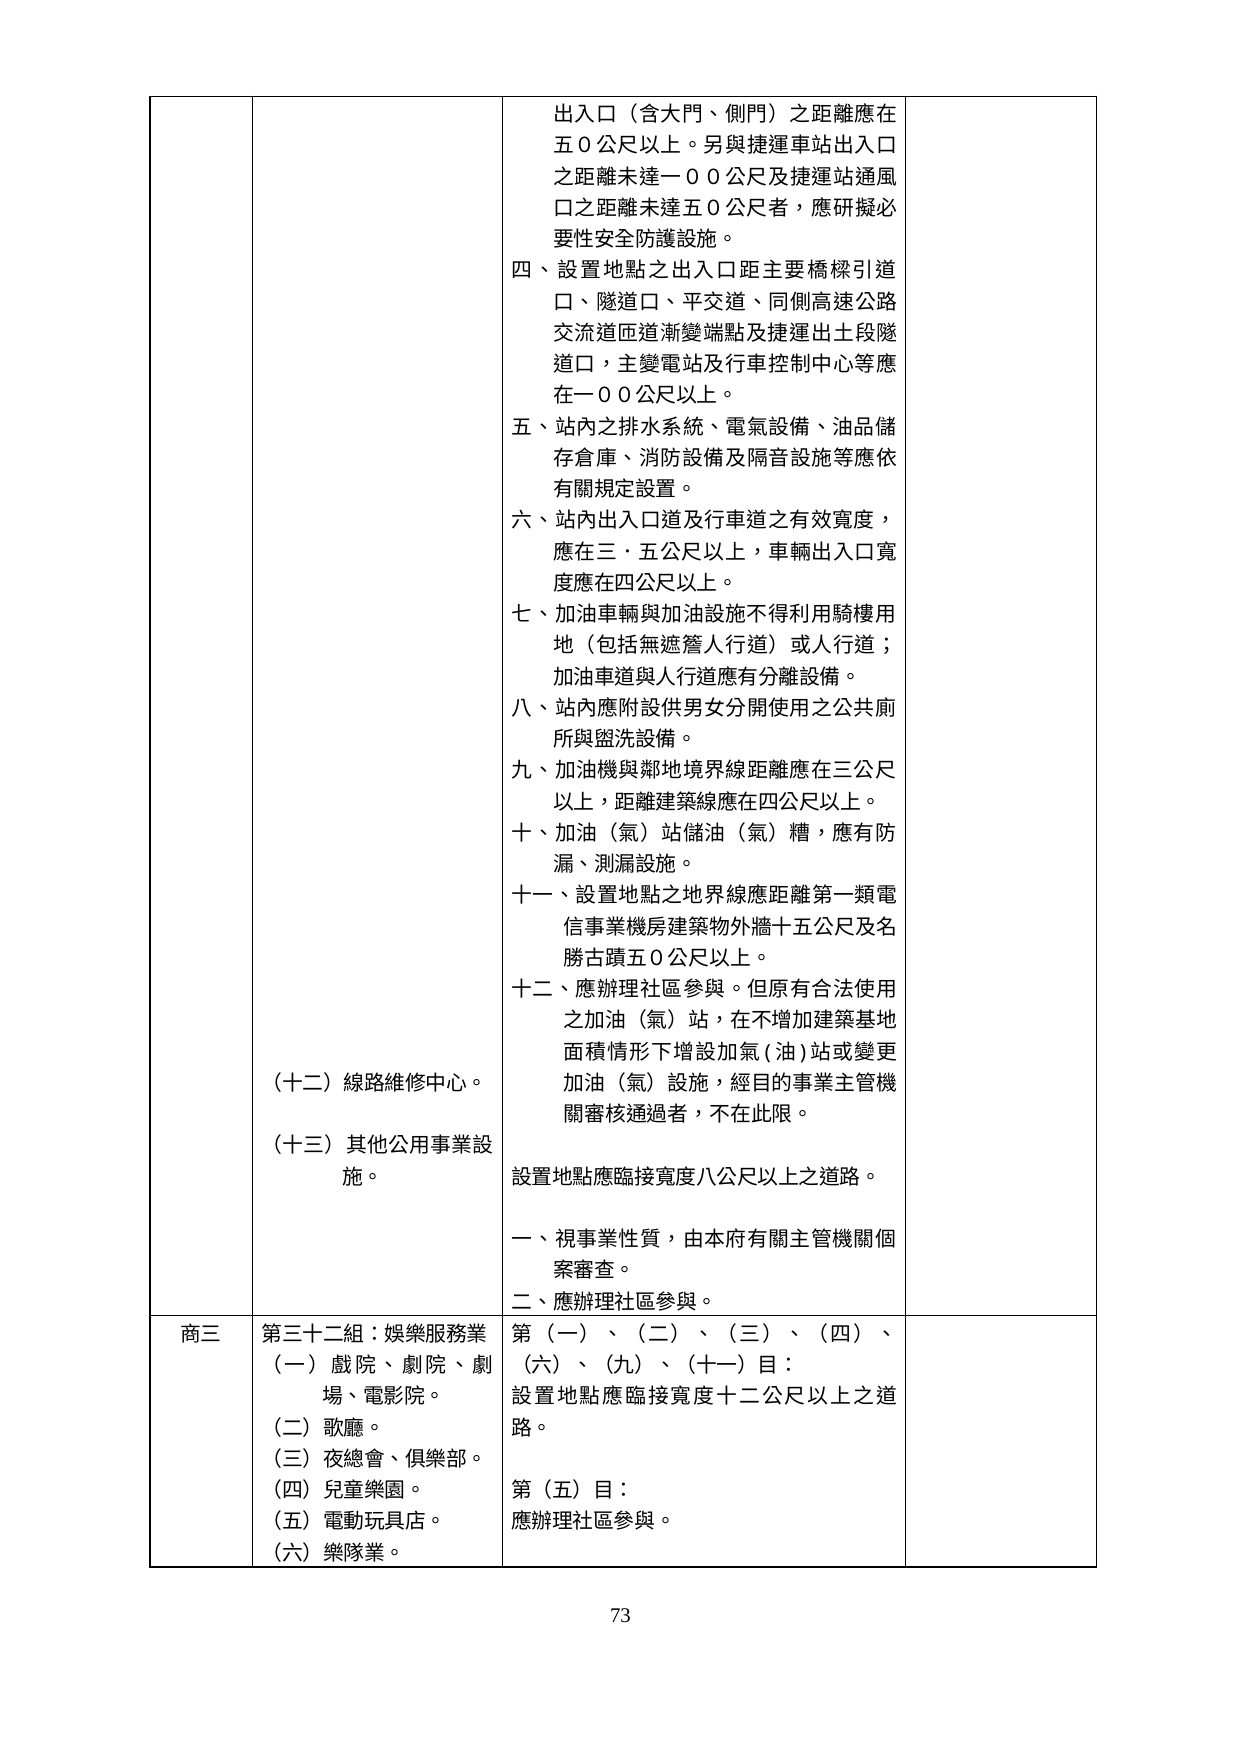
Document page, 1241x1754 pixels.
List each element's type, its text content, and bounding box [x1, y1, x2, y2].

table_cell [151, 97, 252, 1315]
table_cell 出入口（含大門、側門）之距離應在五０公尺以上。另與捷運車站出入口之距離未達一００公尺及捷運站通風口之距離未達五０公尺者，應研擬必要性安全防護設施。 四、設置地點之出入口距主要橋樑引道口、隧道口、平交道、同側高速公路交流道匝道漸變端點及捷運出土段隧道口，主變電站及行車控制中心等應在一００公尺以上。 五、站內之排水系統、電氣設備、油品儲存倉庫、消防設備及隔音設施等應依有關規定設置。 六、站內出入口道及行車道之有效寬度，應在三．五公尺以上，車輛出入口寬度應在四公尺以上。 七、加油車輛與加油設施不得利用騎樓用地（包括無遮簷人行道）或人行道；加油車道與人行道應有分離設備。 八、站內應附設供男女分開使用之公共廁所與盥洗設備。 九、加油機與鄰地境界線距離應在三公尺以上，距離建築線應在四公尺以上。 十、加油（氣）站儲油（氣）糟，應有防漏、測漏設施。 十一、設置地點之地界線應距離第一類電信事業機房建築物外牆十五公尺及名勝古蹟五０公尺以上。 十二、應辦理社區參與。但原有合法使用之加油（氣）站，在不增加建築基地面積情形下增設加氣(油)站或變更加油（氣）設施，經目的事業主管機關審核通過者，不在此限。 設置地點應臨接寬度八公尺以上之道路。 一、視事業性質，由本府有關主管機關個案審查。 二、應辦理社區參與。 [503, 97, 905, 1315]
table_cell （十二）線路維修中心。 （十三）其他公用事業設施。 [253, 97, 502, 1315]
table_cell 第三十二組：娛樂服務業 （一）戲院、劇院、劇場、電影院。 （二）歌廳。 （三）夜總會、俱樂部。 （四）兒童樂園。 （五）電動玩具店。 （六）樂隊業。 [253, 1316, 502, 1566]
table_cell 第（一）、（二）、（三）、（四）、（六）、（九）、（十一）目： 設置地點應臨接寬度十二公尺以上之道路。 第（五）目： 應辦理社區參與。 [503, 1316, 905, 1566]
table_cell [906, 97, 1096, 1315]
table_cell [906, 1316, 1096, 1566]
table_cell 商三 [151, 1316, 252, 1566]
